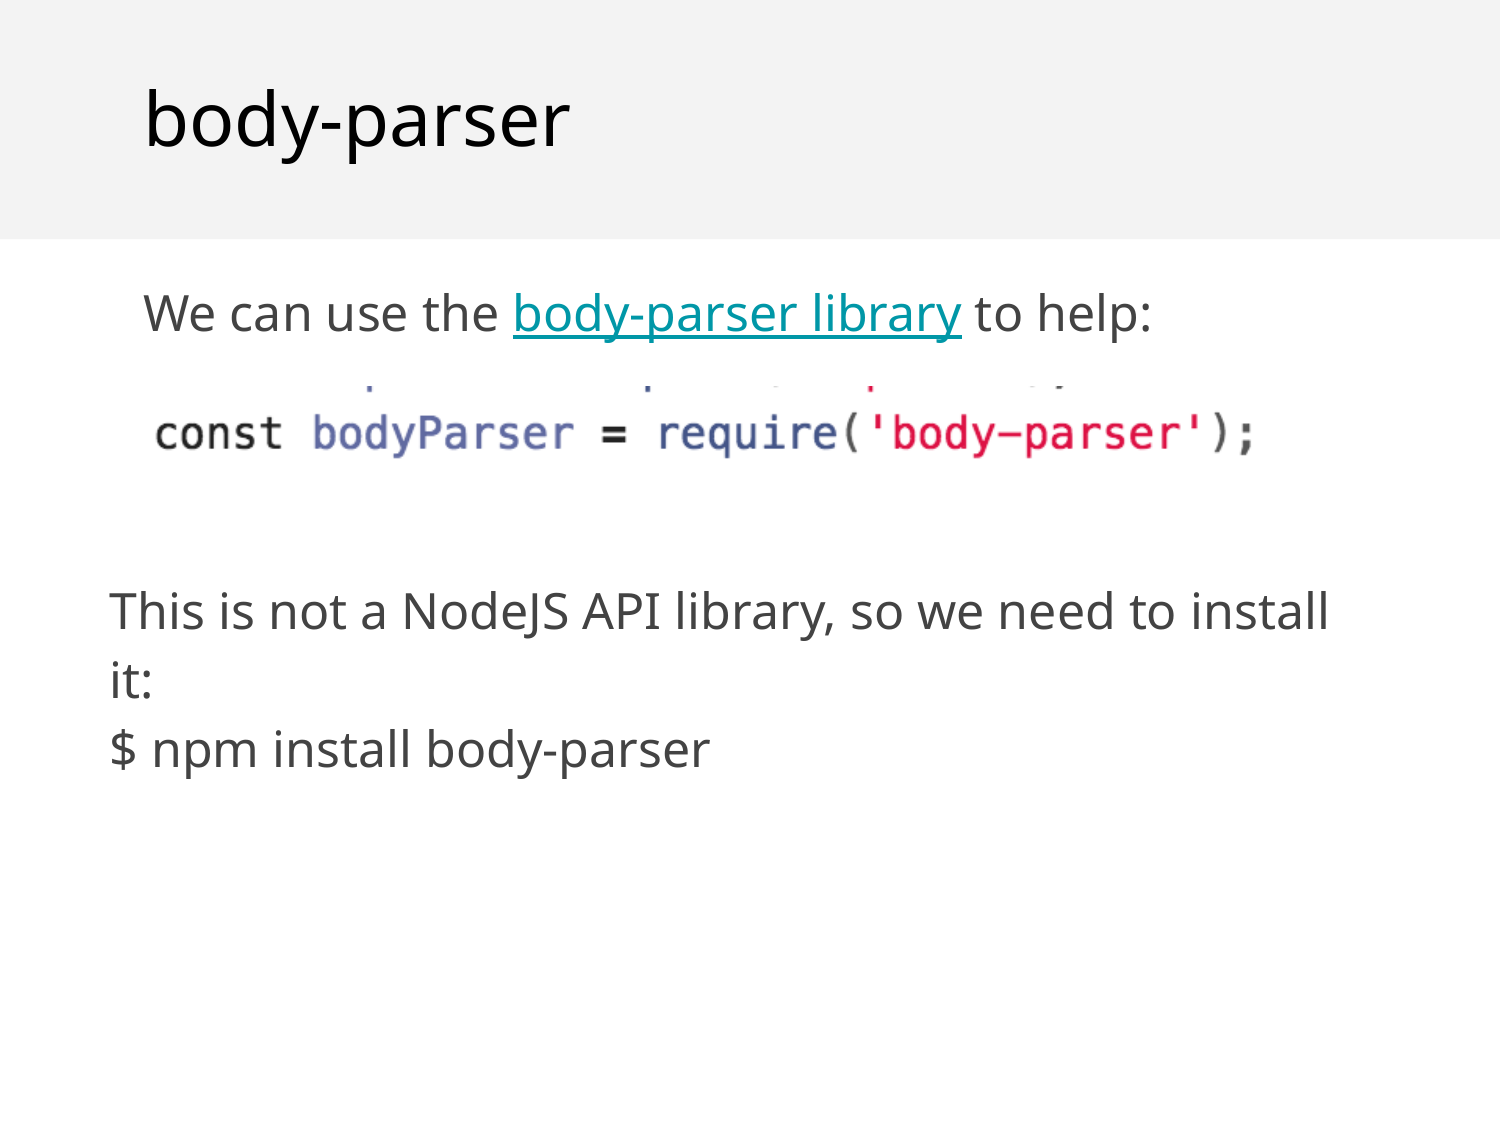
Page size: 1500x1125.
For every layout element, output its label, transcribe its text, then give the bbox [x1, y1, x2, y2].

list This is not a NodeJS API library, so we need to install it: $ npm install body-parser [94, 555, 1372, 799]
list We can use the body-parser library to help: [128, 255, 1372, 373]
picture [128, 386, 1273, 490]
title body-parser [128, 56, 1372, 183]
